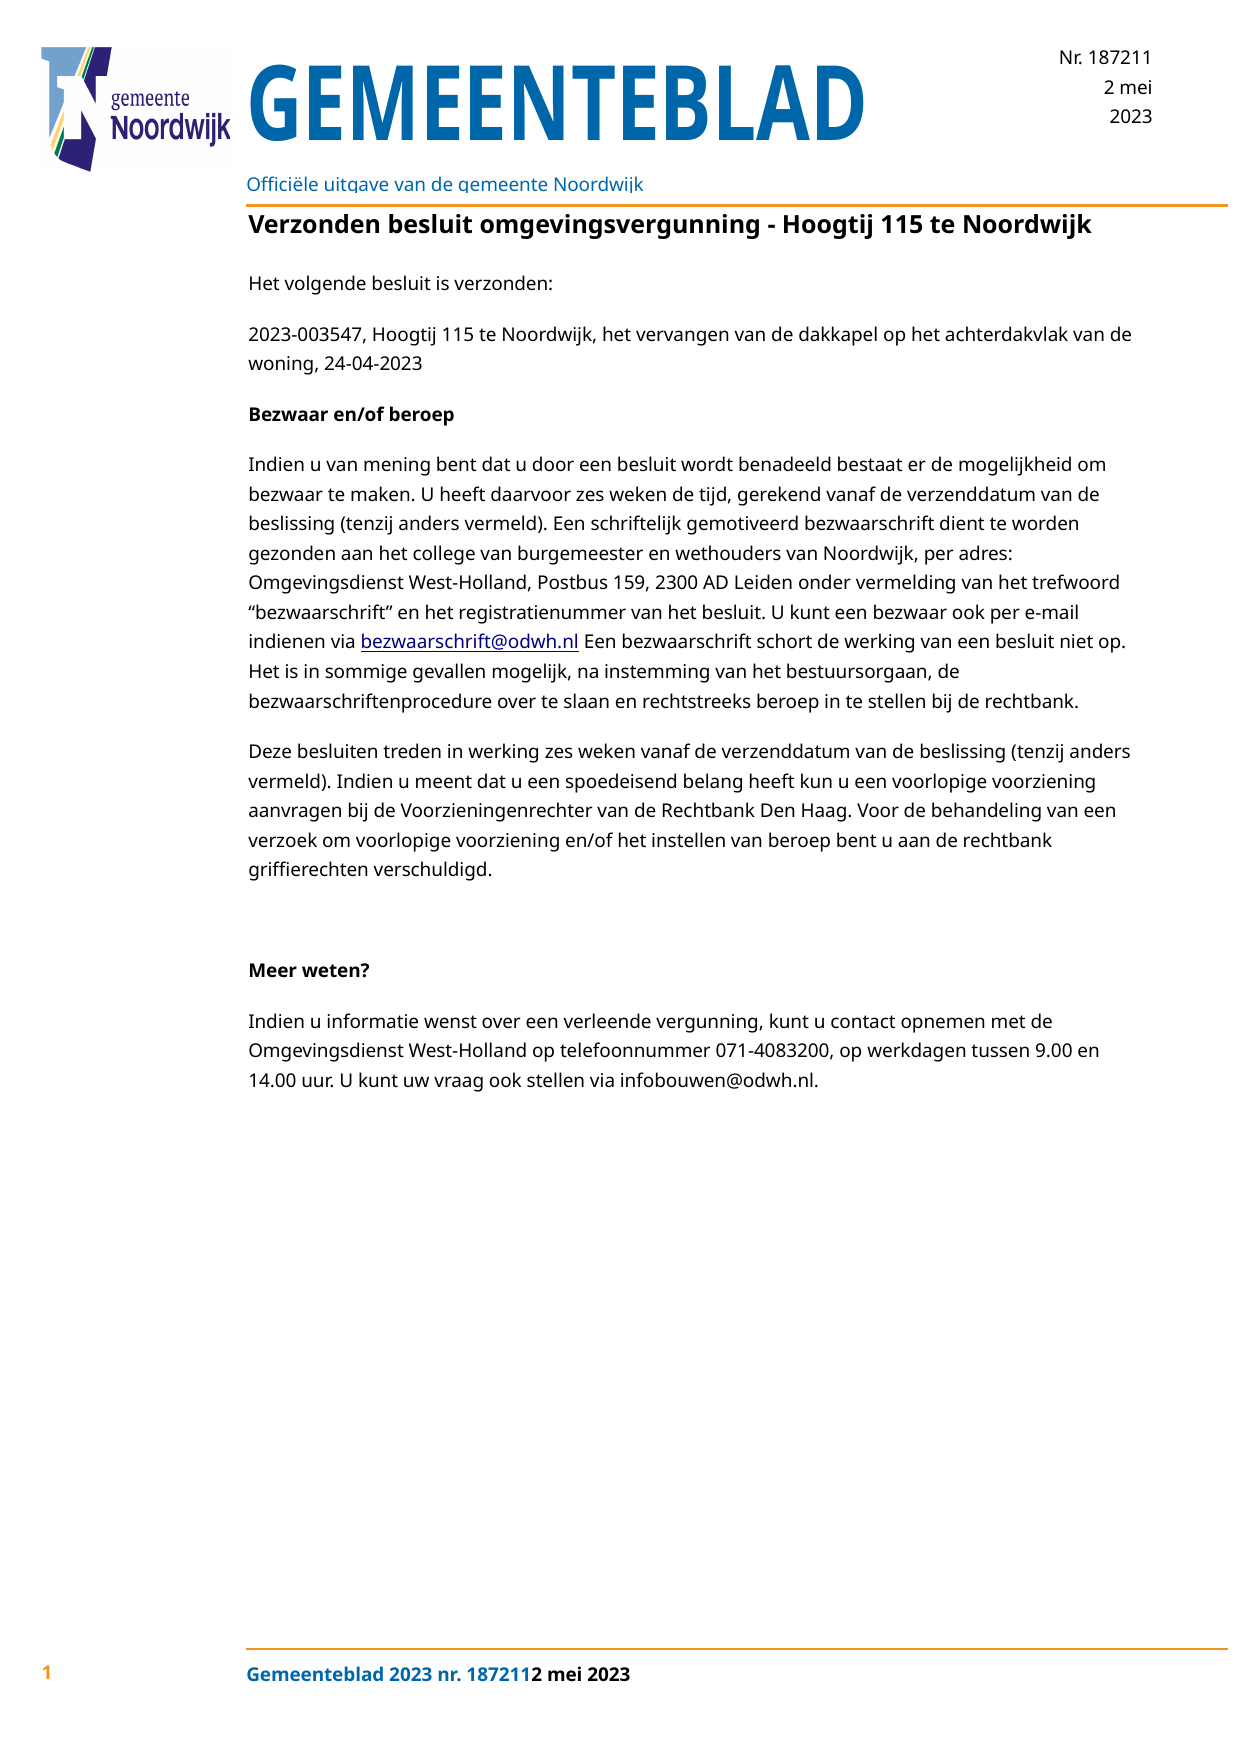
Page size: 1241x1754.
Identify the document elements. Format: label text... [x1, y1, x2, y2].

text Verzonden besluit omgevingsvergunning - Hoogtij 115 te Noordwijk [248, 207, 1152, 241]
text 2023-003547, Hoogtij 115 te Noordwijk, het vervangen van de dakkapel op het achterdakvlak van de woning, 24-04-2023 [248, 321, 1152, 376]
text Het volgende besluit is verzonden: [248, 270, 1152, 296]
text Meer weten? [248, 957, 1152, 983]
text Bezwaar en/of beroep [248, 401, 1152, 426]
picture [41, 47, 231, 172]
text Deze besluiten treden in werking zes weken vanaf de verzenddatum van de beslissing (tenzij anders vermeld). Indien u meent dat u een spoedeisend belang heeft kun u een voorlopige voorziening aanvragen bij de Voorzieningenrechter van de Rechtbank Den Haag. Voor de behandeling van een verzoek om voorlopige voorziening en/of het instellen van beroep bent u aan de rechtbank griffierechten verschuldigd. [248, 738, 1152, 882]
text Indien u van mening bent dat u door een besluit wordt benadeeld bestaat er de mogelijkheid om bezwaar te maken. U heeft daarvoor zes weken de tijd, gerekend vanaf de verzenddatum van de beslissing (tenzij anders vermeld). Een schriftelijk gemotiveerd bezwaarschrift dient te worden gezonden aan het college van burgemeester en wethouders van Noordwijk, per adres: Omgevingsdienst West-Holland, Postbus 159, 2300 AD Leiden onder vermelding van het trefwoord “bezwaarschrift” en het registratienummer van het besluit. U kunt een bezwaar ook per e-mail indienen via bezwaarschrift@odwh.nl Een bezwaarschrift schort de werking van een besluit niet op. Het is in sommige gevallen mogelijk, na instemming van het bestuursorgaan, de bezwaarschriftenprocedure over te slaan en rechtstreeks beroep in te stellen bij de rechtbank. [248, 451, 1152, 713]
text Indien u informatie wenst over een verleende vergunning, kunt u contact opnemen met de Omgevingsdienst West-Holland op telefoonnummer 071-4083200, op werkdagen tussen 9.00 en 14.00 uur. U kunt uw vraag ook stellen via infobouwen@odwh.nl. [248, 1008, 1152, 1093]
